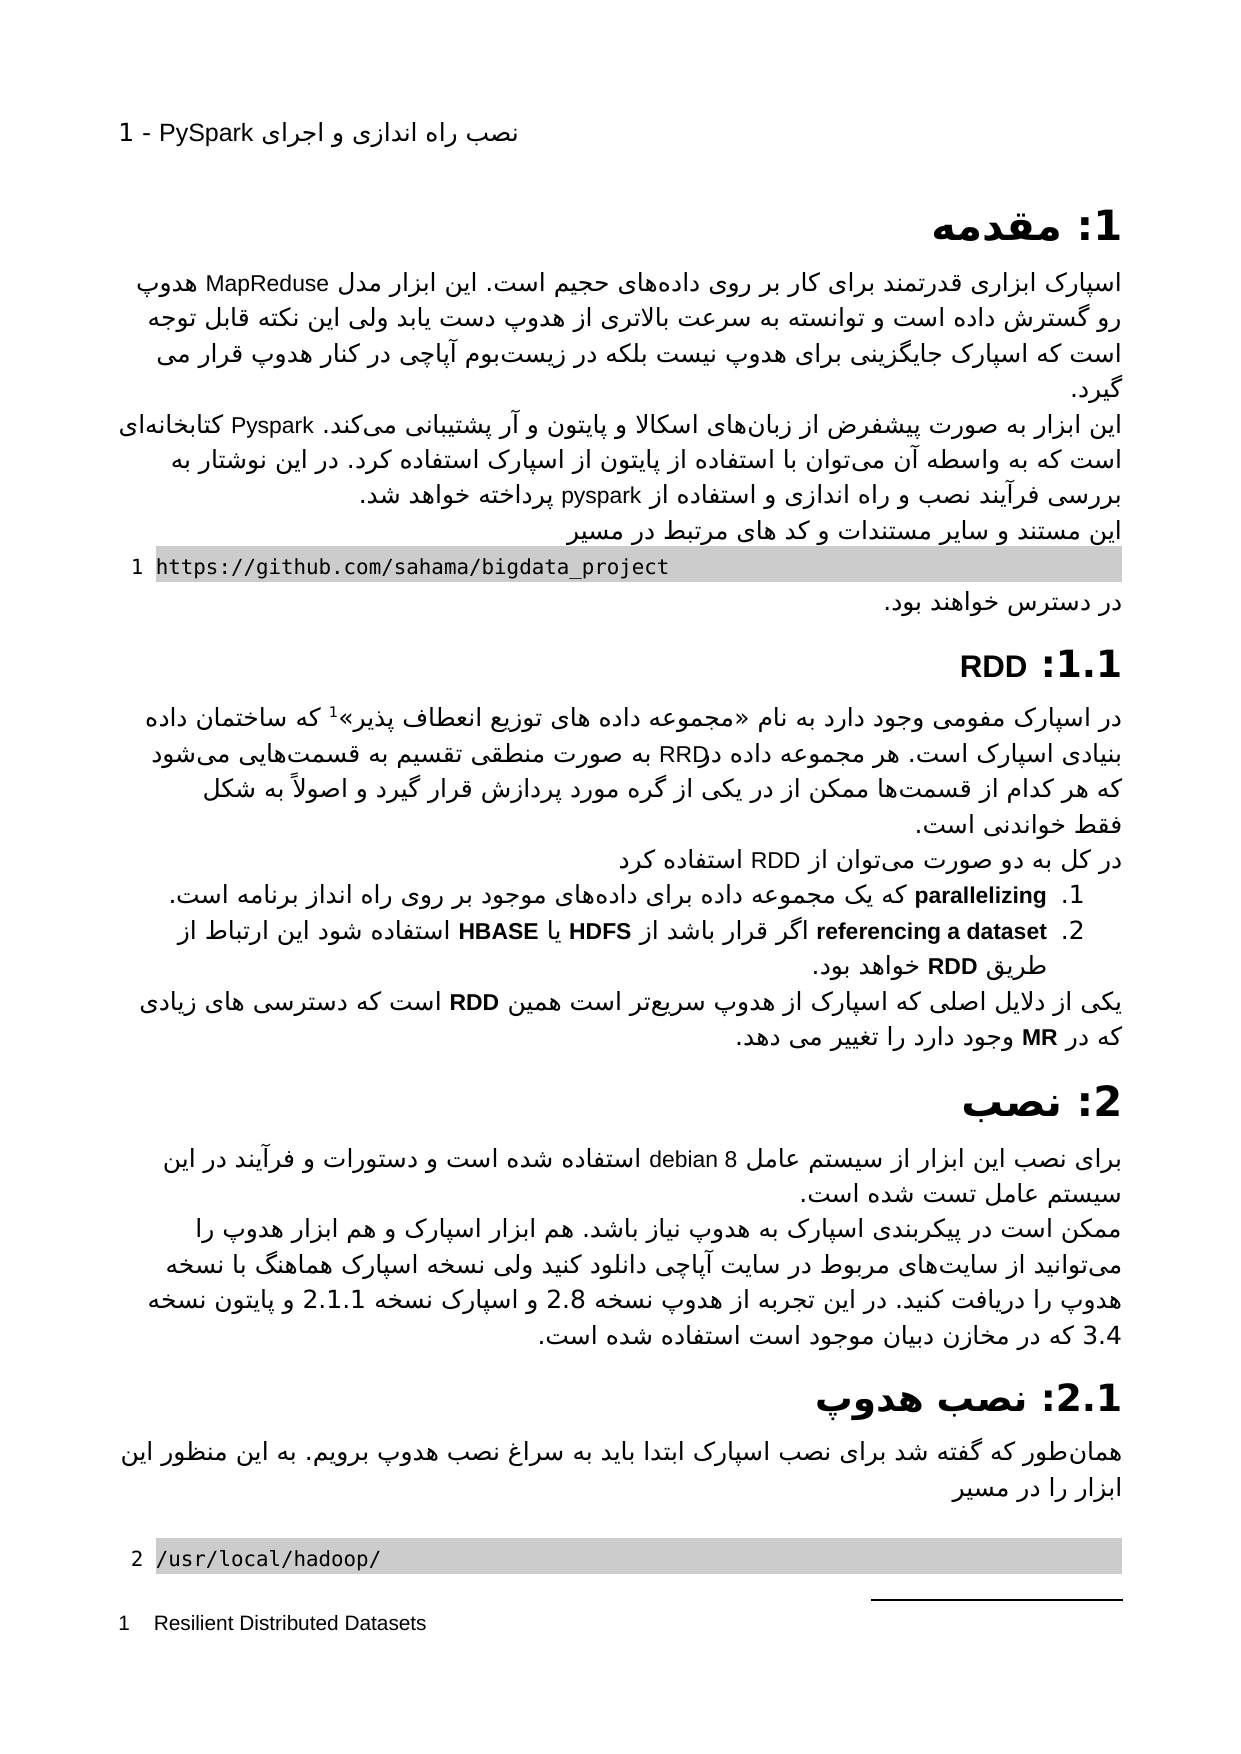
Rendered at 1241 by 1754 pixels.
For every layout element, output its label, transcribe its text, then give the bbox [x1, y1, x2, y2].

text Resilient Distributed Datasets [118, 1606, 1122, 1636]
text ممکن است در پیکربندی اسپارک به هدوپ نیاز باشد. هم ابزار اسپارک و هم ابزار هدوپ را می‌توانید از سایت‌های مربوط در سایت آپاچی دانلود کنید ولی نسخه اسپارک هماهنگ با نسخه هدوپ را دریافت کنید. در این تجربه از هدوپ نسخه 2.8 و اسپارک نسخه 2.1.1 و پایتون نسخه 3.4 که در مخازن دبیان موجود است استفاده شده است. [118, 1209, 1122, 1351]
list parallelizing که یک مجموعه داده برای داده‌های موجود بر روی راه انداز برنامه است. [118, 876, 1084, 911]
list referencing a dataset اگر قرار باشد از HDFS یا HBASE استفاده شود این ارتباط از طریق RDD خواهد بود. [118, 911, 1084, 982]
subtitle نصب [118, 1078, 1122, 1126]
text این ابزار به صورت پیشفرض از زبان‌های اسکالا و پایتون و آر پشتیبانی می‌کند. Pyspark کتابخانه‌ای است که به واسطه آن می‌توان با استفاده از پایتون از اسپارک استفاده کرد. در این نوشتار به بررسی فرآیند نصب و راه اندازی و استفاده از pyspark پرداخته خواهد شد. [118, 405, 1122, 511]
text این مستند و سایر مستندات و کد های مرتبط در مسیر [118, 511, 1122, 546]
subtitle مقدمه [118, 202, 1122, 251]
text برای نصب این ابزار از سیستم عامل debian 8 استفاده شده است و دستورات و فرآیند در این سیستم عامل تست شده است. [118, 1139, 1122, 1209]
text یکی از دلایل اصلی که اسپارک از هدوپ سریع‌تر است همین RDD است که دسترسی های زیادی که در MR وجود دارد را تغییر می دهد. [118, 982, 1122, 1053]
subtitle RDD [118, 642, 1122, 686]
text در کل به دو صورت می‌توان از RDD استفاده کرد [118, 840, 1122, 876]
subtitle نصب هدوپ [118, 1376, 1122, 1420]
text در اسپارک مفومی وجود دارد به نام «مجموعه داده های توزیع انعطاف پذیر» که ساختمان داده بنیادی اسپارک است. هر مجموعه داده در RRD به‌ صورت منطقی تقسیم به قسمت‌هایی می‌شود که هر کدام از قسمت‌ها ممکن از در یکی از گره مورد پردازش قرار گیرد و اصولاً به شکل فقط خواندنی است. [118, 698, 1122, 840]
list /usr/local/hadoop/ [156, 1538, 1122, 1574]
list https://github.com/sahama/bigdata_project [156, 546, 1122, 582]
text در دسترس خواهند بود. [118, 582, 1122, 617]
text اسپارک ابزاری قدرتمند برای کار بر روی داده‌های حجیم است. این ابزار مدل MapReduse هدوپ رو گسترش داده است و توانسته به سرعت بالاتری از هدوپ دست یابد ولی این نکته قابل توجه است که اسپارک جایگزینی برای هدوپ نیست بلکه در زیست‌بوم آپاچی در کنار هدوپ قرار می گیرد. [118, 263, 1122, 405]
text همان‌طور که گفته شد برای نصب اسپارک ابتدا باید به سراغ نصب هدوپ برویم. به این منظور این ابزار را در مسیر [118, 1432, 1122, 1503]
